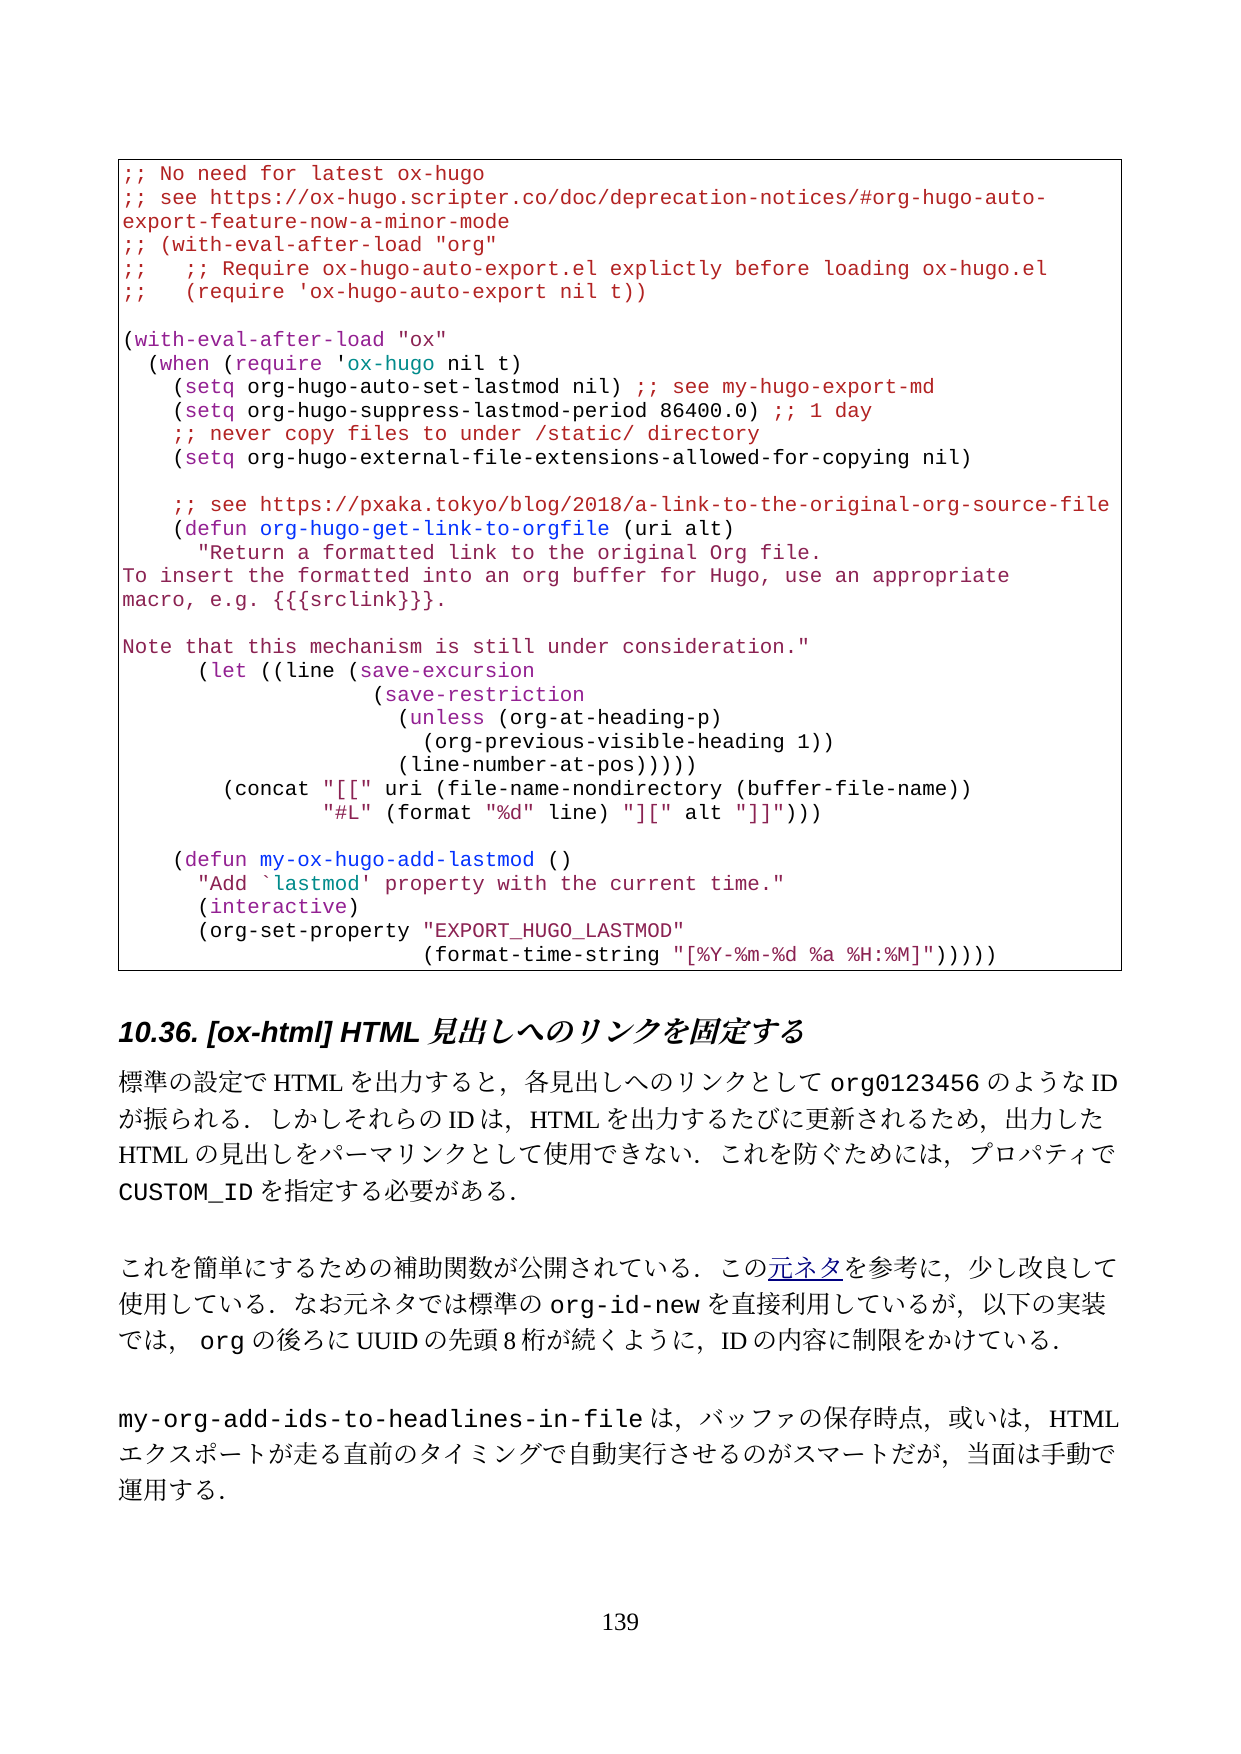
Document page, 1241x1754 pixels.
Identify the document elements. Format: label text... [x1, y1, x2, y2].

text ;; see https://pxaka.tokyo/blog/2018/a-link-to-the-original-org-source-file [119, 490, 1121, 514]
text ;; ;; Require ox-hugo-auto-export.el explictly before loading ox-hugo.el [119, 254, 1121, 278]
subtitle [ox-html] HTML見出しへのリンクを固定する [118, 1009, 1122, 1051]
text (defun org-hugo-get-link-to-orgfile (uri alt) [119, 514, 1121, 538]
text (org-set-property "EXPORT_HUGO_LASTMOD" [119, 916, 1121, 940]
text (concat "[[" uri (file-name-nondirectory (buffer-file-name)) [119, 774, 1121, 798]
text (unless (org-at-heading-p) [119, 703, 1121, 727]
text (interactive) [119, 892, 1121, 916]
text (setq org-hugo-suppress-lastmod-period 86400.0) ;; 1 day [119, 396, 1121, 419]
text (save-restriction [119, 679, 1121, 703]
text ;; No need for latest ox-hugo [119, 160, 1121, 183]
text ;; never copy files to under /static/ directory [119, 419, 1121, 443]
text 標準の設定でHTMLを出力すると，各見出しへのリンクとして org0123456 のようなIDが振られる．しかしそれらのIDは，HTMLを出力するたびに更新されるため，出力したHTMLの見出しをパーマリンクとして使用できない．これを防ぐためには，プロパティで CUSTOM_ID を指定する必要がある． [118, 1063, 1122, 1236]
text my-org-add-ids-to-headlines-in-file は，バッファの保存時点，或いは，HTMLエクスポートが走る直前のタイミングで自動実行させるのがスマートだが，当面は手動で運用する． [118, 1398, 1122, 1535]
text (org-previous-visible-heading 1)) [119, 727, 1121, 751]
text To insert the formatted into an org buffer for Hugo, use an appropriate [119, 561, 1121, 585]
text (with-eval-after-load "ox" [119, 325, 1121, 348]
text (setq org-hugo-auto-set-lastmod nil) ;; see my-hugo-export-md [119, 372, 1121, 396]
text ;; (require 'ox-hugo-auto-export nil t)) [119, 278, 1121, 301]
text (format-time-string "[%Y-%m-%d %a %H:%M]"))))) [119, 940, 1121, 970]
text (line-number-at-pos))))) [119, 751, 1121, 774]
text "Return a formatted link to the original Org file. [119, 538, 1121, 561]
text これを簡単にするための補助関数が公開されている．この元ネタを参考に，少し改良して使用している．なお元ネタでは標準の org-id-new を直接利用しているが，以下の実装では， org の後ろにUUIDの先頭8桁が続くように，IDの内容に制限をかけている． [118, 1249, 1122, 1386]
text "Add `lastmod' property with the current time." [119, 869, 1121, 892]
text (defun my-ox-hugo-add-lastmod () [119, 845, 1121, 869]
text macro, e.g. {{{srclink}}}. [119, 585, 1121, 609]
text "#L" (format "%d" line) "][" alt "]]"))) [119, 798, 1121, 821]
text ;; see https://ox-hugo.scripter.co/doc/deprecation-notices/#org-hugo-auto-export-feature-now-a-minor-mode [119, 183, 1121, 230]
text (let ((line (save-excursion [119, 656, 1121, 679]
text (setq org-hugo-external-file-extensions-allowed-for-copying nil) [119, 443, 1121, 467]
text ;; (with-eval-after-load "org" [119, 230, 1121, 254]
text Note that this mechanism is still under consideration." [119, 632, 1121, 656]
text (when (require 'ox-hugo nil t) [119, 348, 1121, 372]
list [156, 118, 1122, 147]
